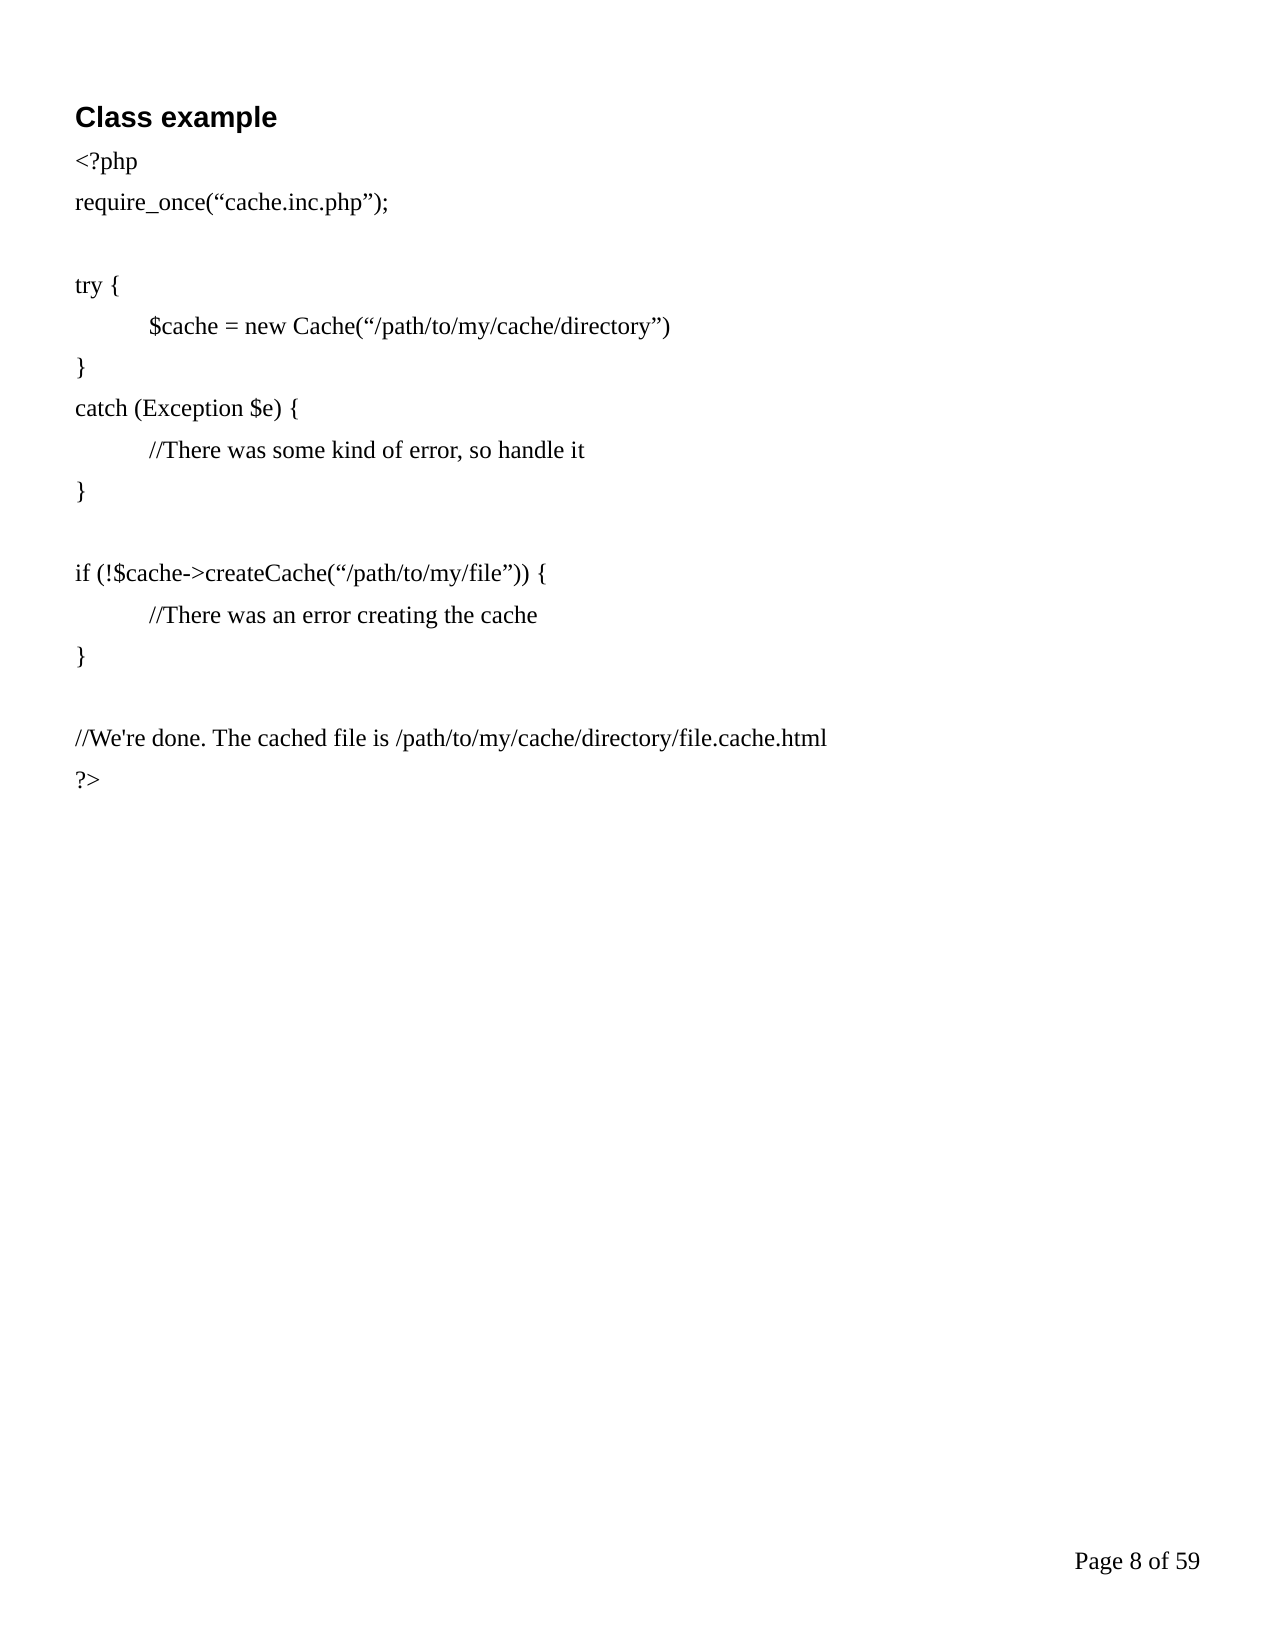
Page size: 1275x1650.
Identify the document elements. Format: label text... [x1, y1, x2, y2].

text //There was an error creating the cache [75, 600, 1200, 628]
text //There was some kind of error, so handle it [75, 435, 1200, 463]
text ?> [75, 765, 1200, 793]
text try { [75, 270, 1200, 298]
text } [75, 476, 1200, 505]
text if (!$cache->createCache(“/path/to/my/file”)) { [75, 558, 1200, 587]
text } [75, 352, 1200, 381]
text require_once(“cache.inc.php”); [75, 187, 1200, 216]
text $cache = new Cache(“/path/to/my/cache/directory”) [75, 311, 1200, 340]
subtitle Class example [75, 100, 1200, 133]
text <?php [75, 146, 1200, 175]
text catch (Exception $e) { [75, 393, 1200, 422]
text } [75, 641, 1200, 670]
text //We're done. The cached file is /path/to/my/cache/directory/file.cache.html [75, 723, 1200, 752]
